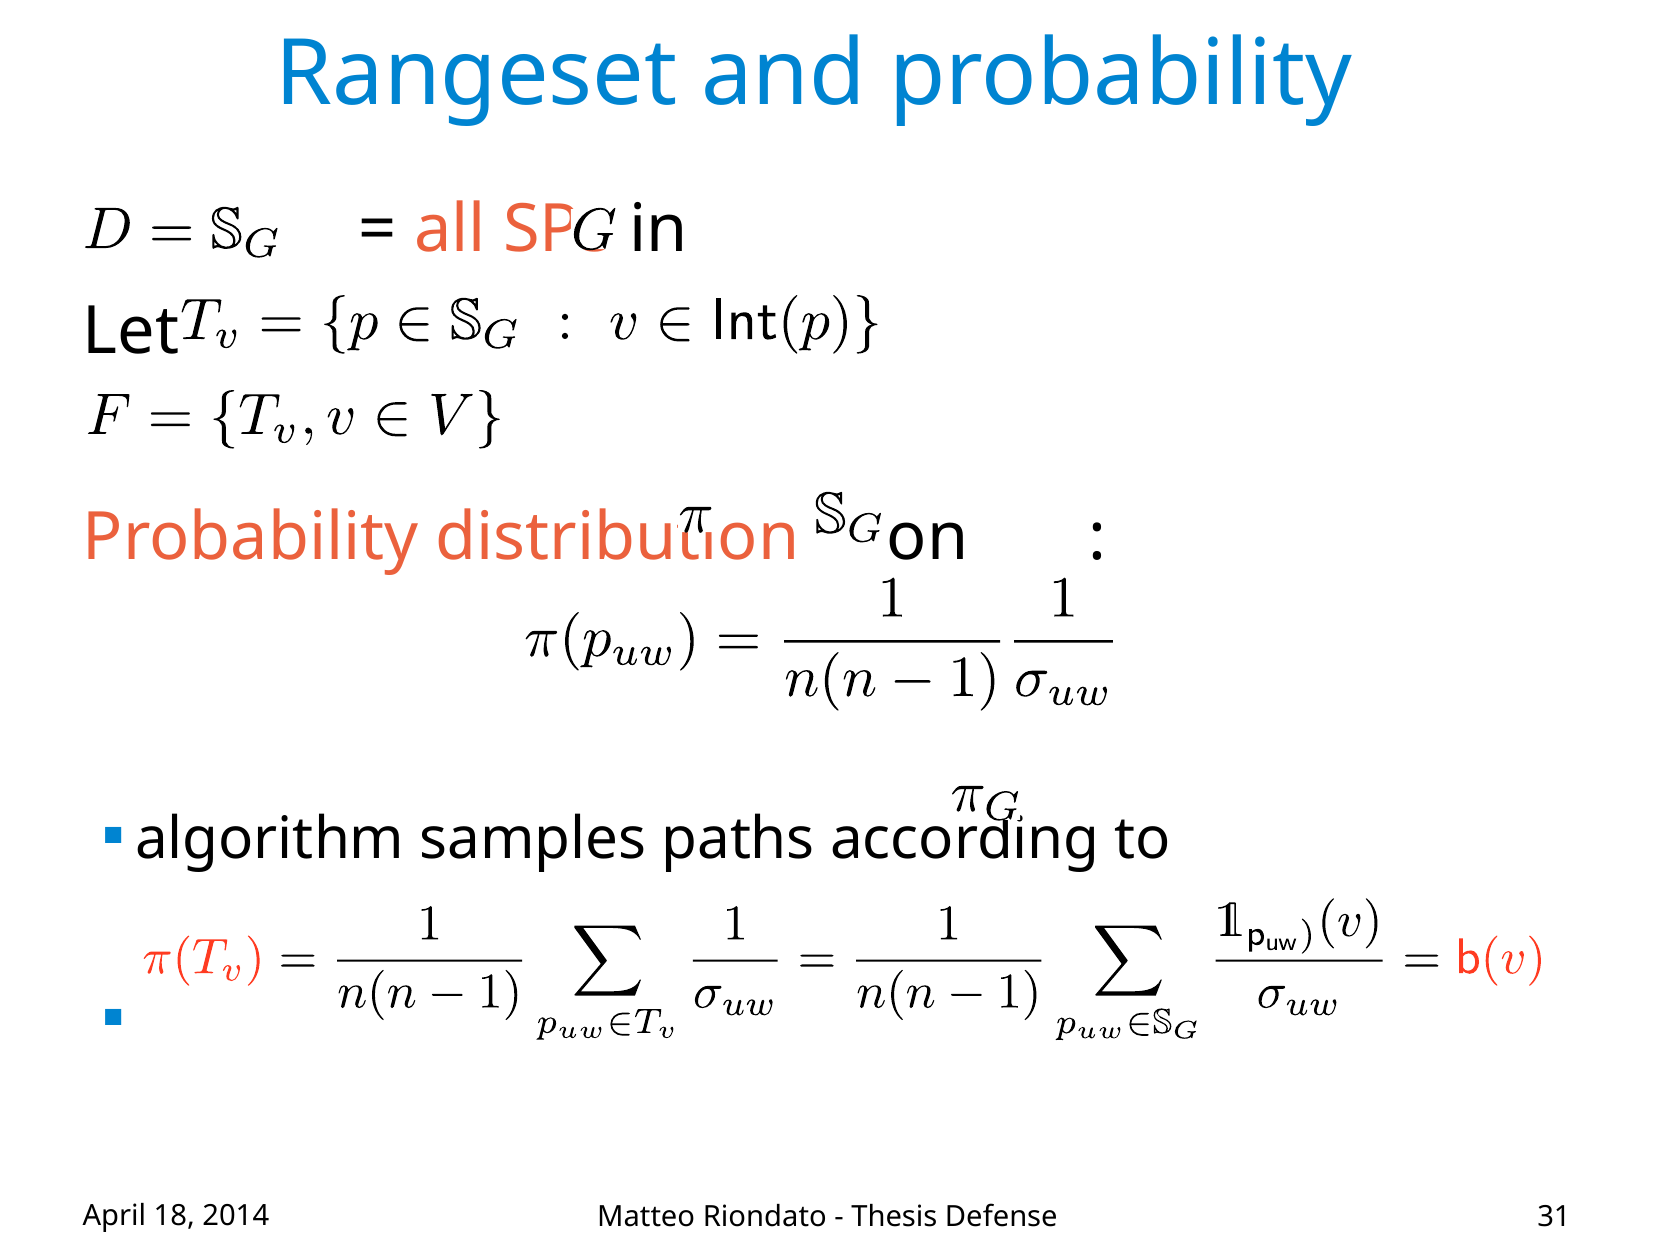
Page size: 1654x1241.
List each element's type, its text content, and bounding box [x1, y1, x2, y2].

text_box [142, 898, 1546, 1041]
text_box [950, 785, 1021, 821]
text_box [678, 506, 714, 533]
text_box [180, 295, 882, 354]
text_box [570, 207, 617, 251]
text_box [82, 206, 280, 258]
text_box [814, 491, 883, 543]
title Rangeset and probability [82, 0, 1571, 139]
text_box [523, 577, 1113, 711]
list = all SPs in Let Probability distribution on : algorithm samples paths according to [82, 180, 1571, 1186]
text_box [85, 390, 505, 449]
